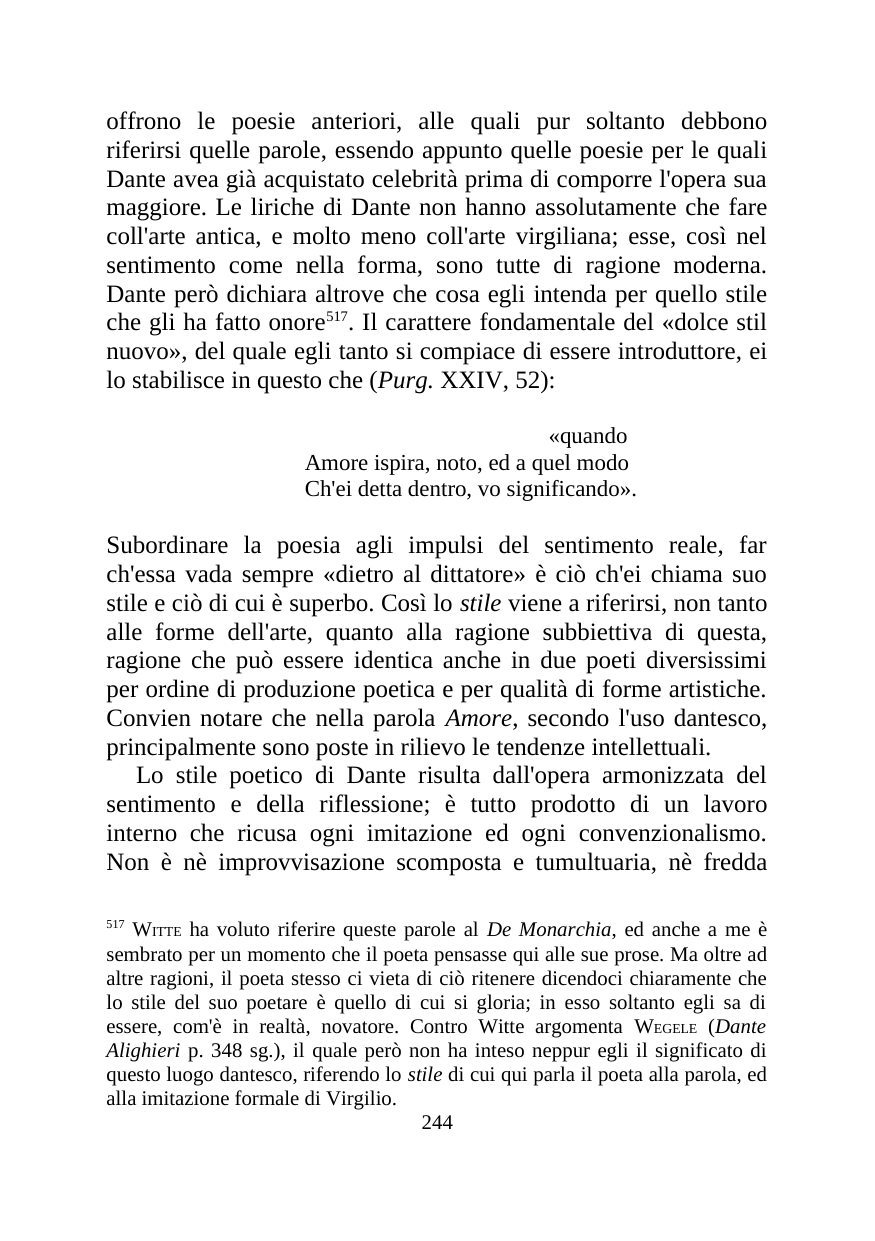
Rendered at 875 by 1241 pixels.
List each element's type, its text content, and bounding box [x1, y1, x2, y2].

text Subordinare la poesia agli impulsi del sentimento reale, far ch'essa vada sempre «dietro al dittatore» è ciò ch'ei chiama suo stile e ciò di cui è superbo. Così lo stile viene a riferirsi, non tanto alle forme dell'arte, quanto alla ragione subbiettiva di questa, ragione che può essere identica anche in due poeti diversissimi per ordine di produzione poetica e per qualità di forme artistiche. Convien notare che nella parola Amore, secondo l'uso dantesco, principalmente sono poste in rilievo le tendenze intellettuali. [106, 530, 768, 760]
text Witte ha voluto riferire queste parole al De Monarchia, ed anche a me è sembrato per un momento che il poeta pensasse qui alle sue prose. Ma oltre ad altre ragioni, il poeta stesso ci vieta di ciò ritenere dicendoci chiaramente che lo stile del suo poetare è quello di cui si gloria; in esso soltanto egli sa di essere, com'è in realtà, novatore. Contro Witte argomenta Wegele (Dante Alighieri p. 348 sg.), il quale però non ha inteso neppur egli il significato di questo luogo dantesco, riferendo lo stile di cui qui parla il poeta alla parola, ed alla imitazione formale di Virgilio. [106, 917, 768, 1110]
text «quando [519, 422, 768, 449]
text Lo stile poetico di Dante risulta dall'opera armonizzata del sentimento e della riflessione; è tutto prodotto di un lavoro interno che ricusa ogni imitazione ed ogni convenzionalismo. Non è nè improvvisazione scomposta e tumultuaria, nè fredda [106, 760, 768, 875]
text offrono le poesie anteriori, alle quali pur soltanto debbono riferirsi quelle parole, essendo appunto quelle poesie per le quali Dante avea già acquistato celebrità prima di comporre l'opera sua maggiore. Le liriche di Dante non hanno assolutamente che fare coll'arte antica, e molto meno coll'arte virgiliana; esse, così nel sentimento come nella forma, sono tutte di ragione moderna. Dante però dichiara altrove che cosa egli intenda per quello stile che gli ha fatto onore. Il carattere fondamentale del «dolce stil nuovo», del quale egli tanto si compiace di essere introduttore, ei lo stabilisce in questo che (Purg. XXIV, 52): [106, 106, 768, 394]
text Amore ispira, noto, ed a quel modo [275, 449, 768, 475]
text Ch'ei detta dentro, vo significando». [275, 475, 768, 502]
